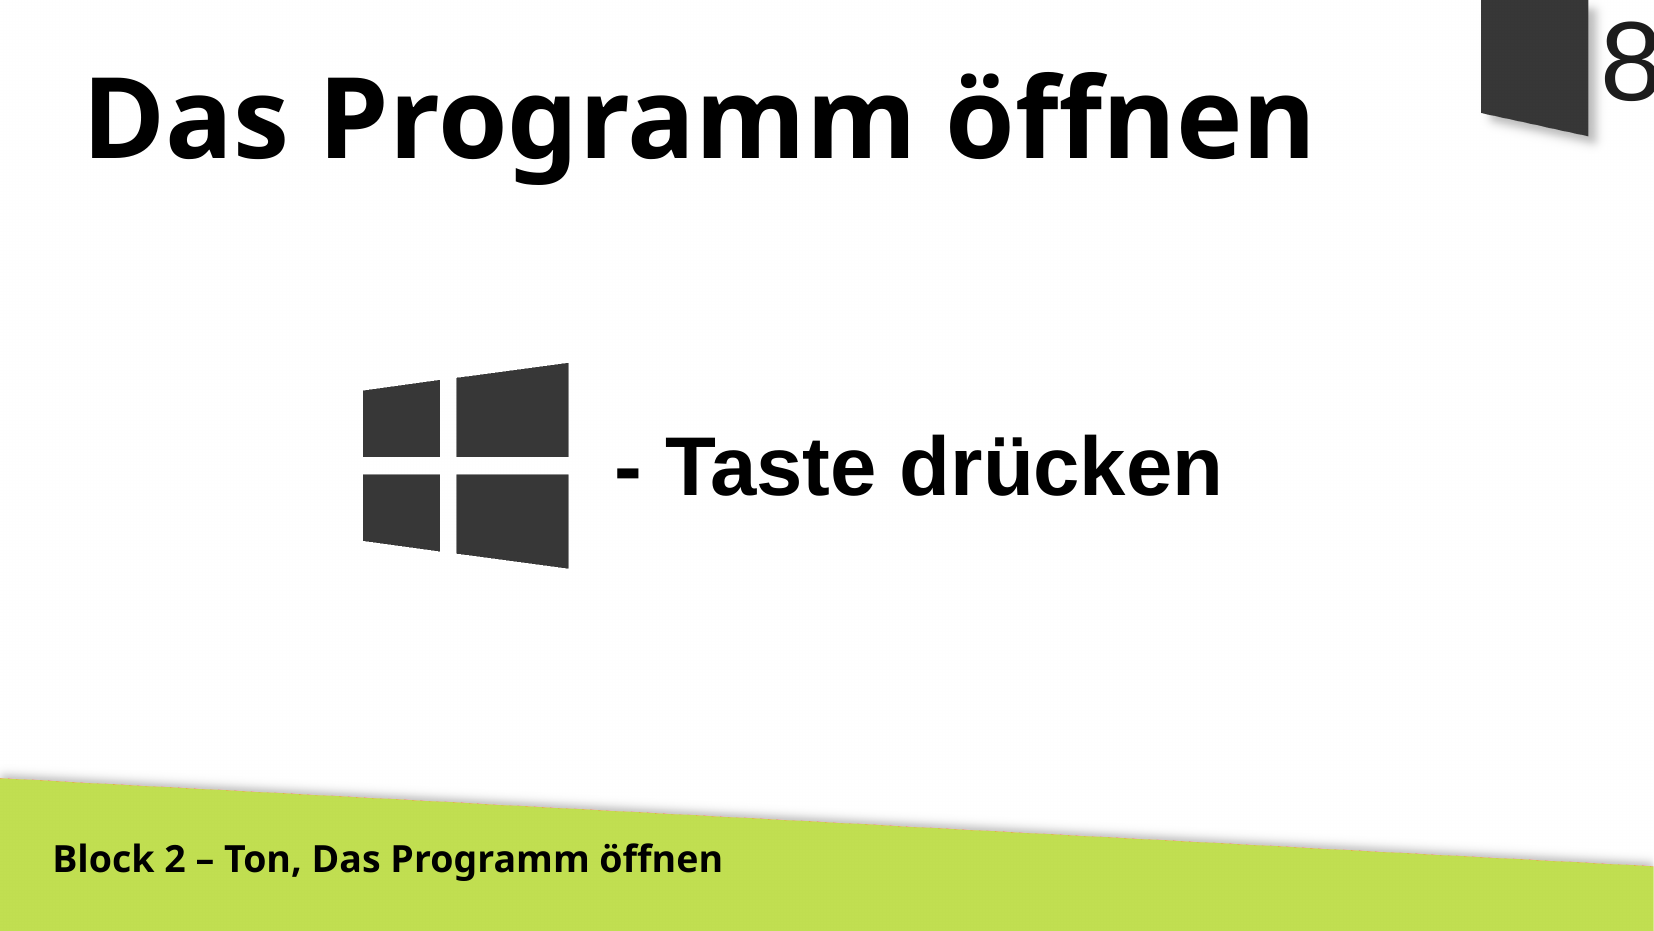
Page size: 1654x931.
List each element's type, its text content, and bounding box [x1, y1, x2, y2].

picture [0, 0, 1654, 931]
text_box - Taste drücken [600, 412, 1501, 526]
text_box [797, 0, 1654, 132]
title Das Programm öffnen [82, 37, 1463, 193]
text_box Block 2 – Ton, Das Programm öffnen [37, 825, 863, 901]
